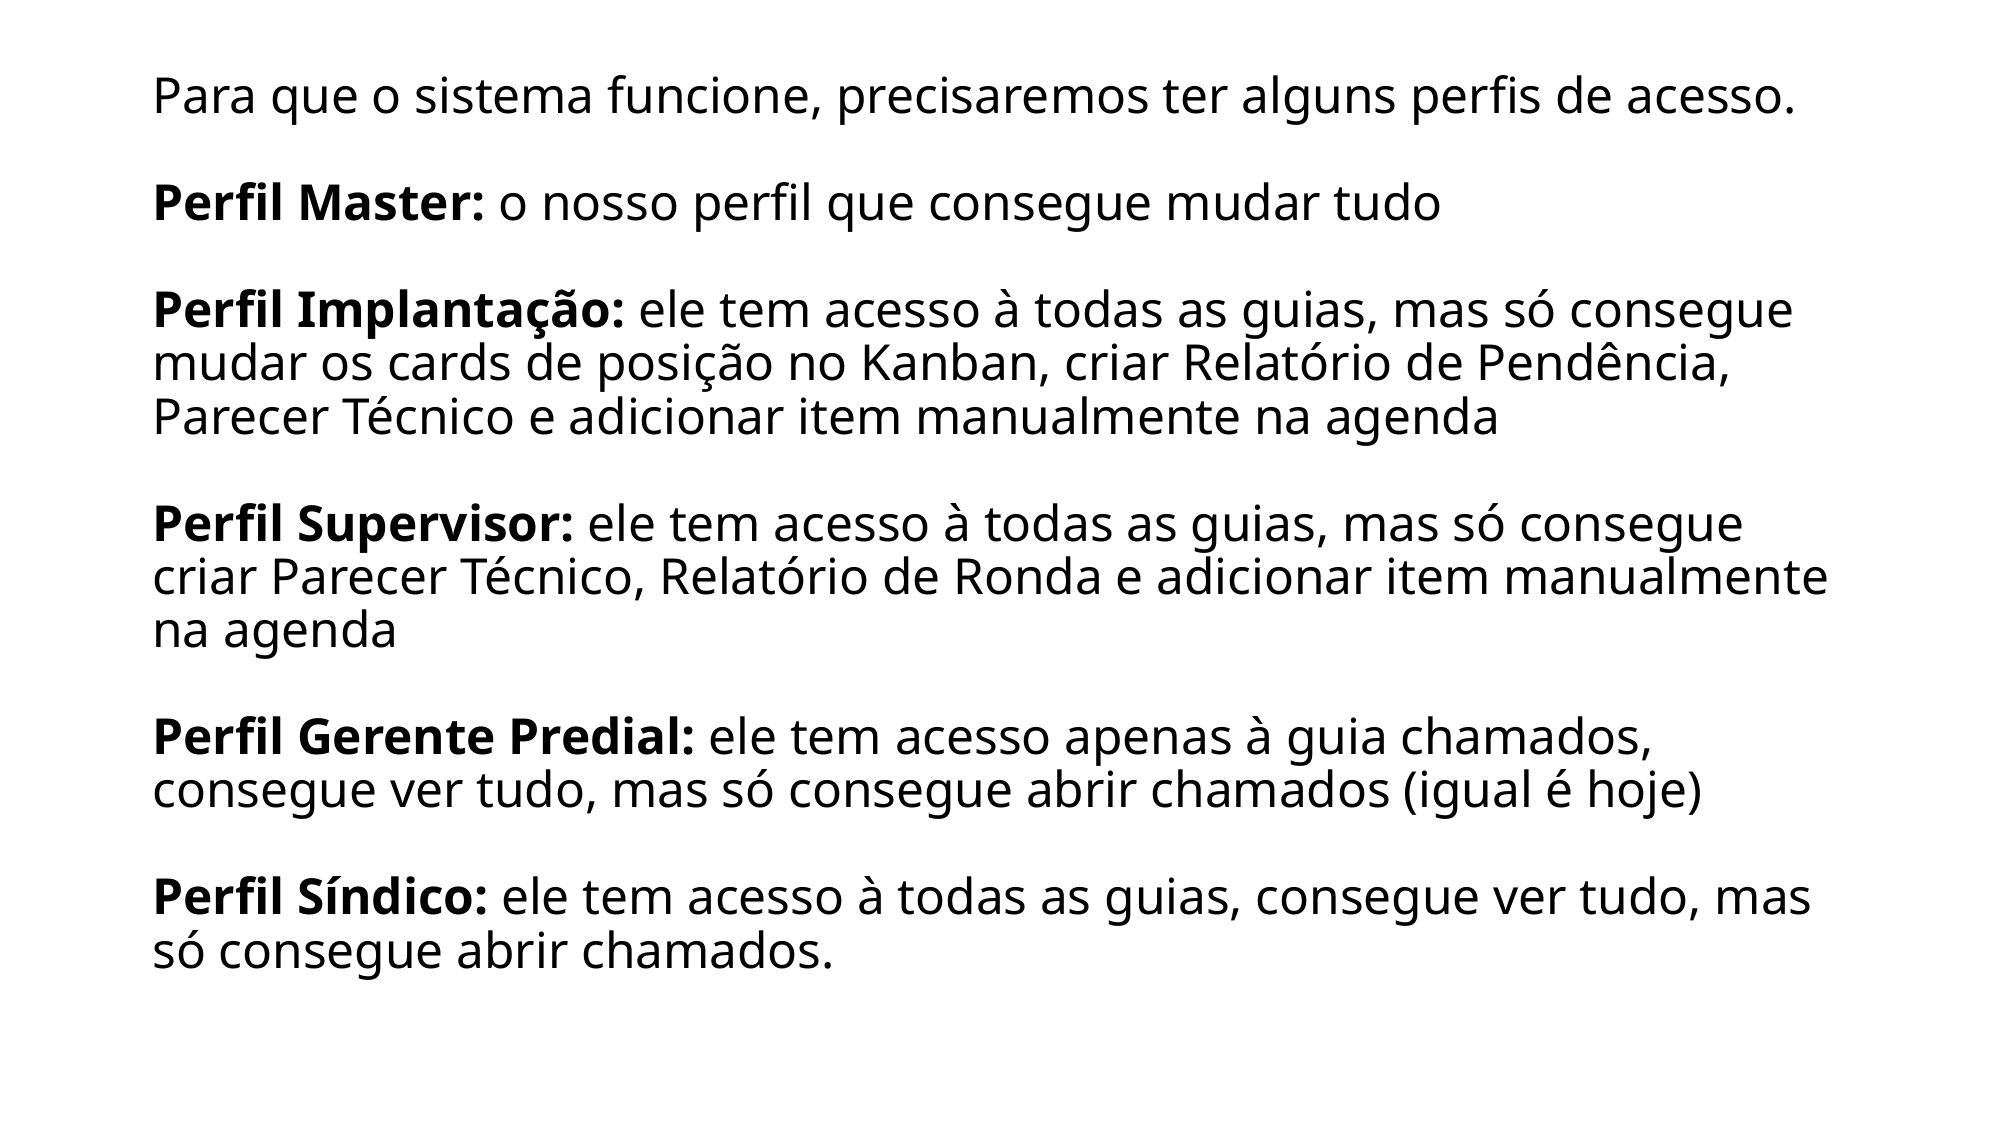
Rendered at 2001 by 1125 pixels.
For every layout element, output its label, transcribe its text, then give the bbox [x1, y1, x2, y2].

title Para que o sistema funcione, precisaremos ter alguns perfis de acesso. Perfil Master: o nosso perfil que consegue mudar tudo Perfil Implantação: ele tem acesso à todas as guias, mas só consegue mudar os cards de posição no Kanban, criar Relatório de Pendência, Parecer Técnico e adicionar item manualmente na agenda Perfil Supervisor: ele tem acesso à todas as guias, mas só consegue criar Parecer Técnico, Relatório de Ronda e adicionar item manualmente na agenda Perfil Gerente Predial: ele tem acesso apenas à guia chamados, consegue ver tudo, mas só consegue abrir chamados (igual é hoje) Perfil Síndico: ele tem acesso à todas as guias, consegue ver tudo, mas só consegue abrir chamados. [137, 59, 1863, 990]
